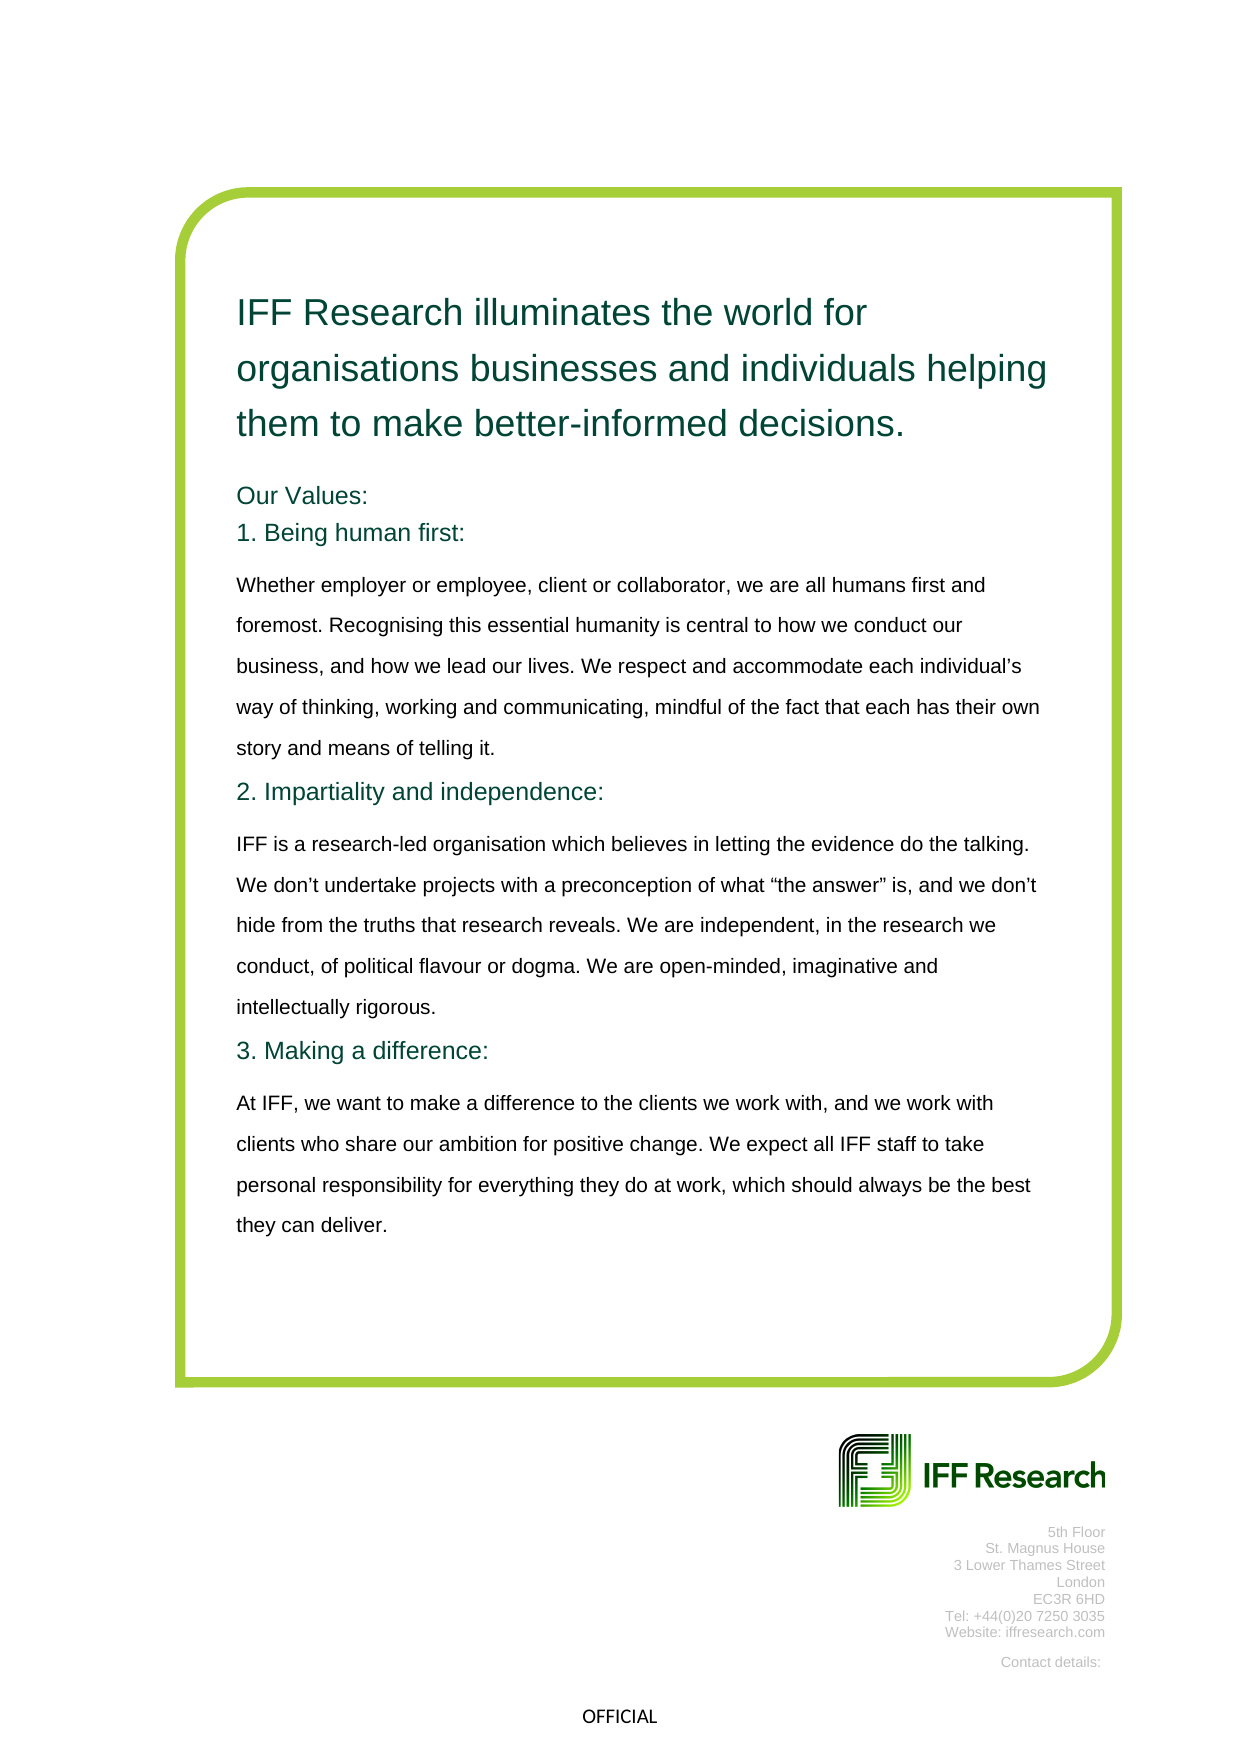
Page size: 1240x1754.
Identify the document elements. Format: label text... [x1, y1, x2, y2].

subtitle Our Values: [236, 481, 1056, 518]
text Whether employer or employee, client or collaborator, we are all humans first and foremost. Recognising this essential humanity is central to how we conduct our business, and how we lead our lives. We respect and accommodate each individual’s way of thinking, working and communicating, mindful of the fact that each has their own story and means of telling it. [236, 572, 1056, 768]
subtitle 1. Being human first: [236, 518, 1056, 555]
text At IFF, we want to make a difference to the clients we work with, and we work with clients who share our ambition for positive change. We expect all IFF staff to take personal responsibility for everything they do at work, which should always be the best they can deliver. [236, 1091, 1056, 1245]
subtitle IFF Research illuminates the world for organisations businesses and individuals helping them to make better-informed decisions. [236, 291, 1056, 456]
text IFF is a research-led organisation which believes in letting the evidence do the talking. We don’t undertake projects with a preconception of what “the answer” is, and we don’t hide from the truths that research reveals. We are independent, in the research we conduct, of political flavour or dogma. We are open-minded, imaginative and intellectually rigorous. [236, 831, 1056, 1027]
subtitle 2. Impartiality and independence: [236, 777, 1056, 814]
subtitle 3. Making a difference: [236, 1036, 1056, 1073]
